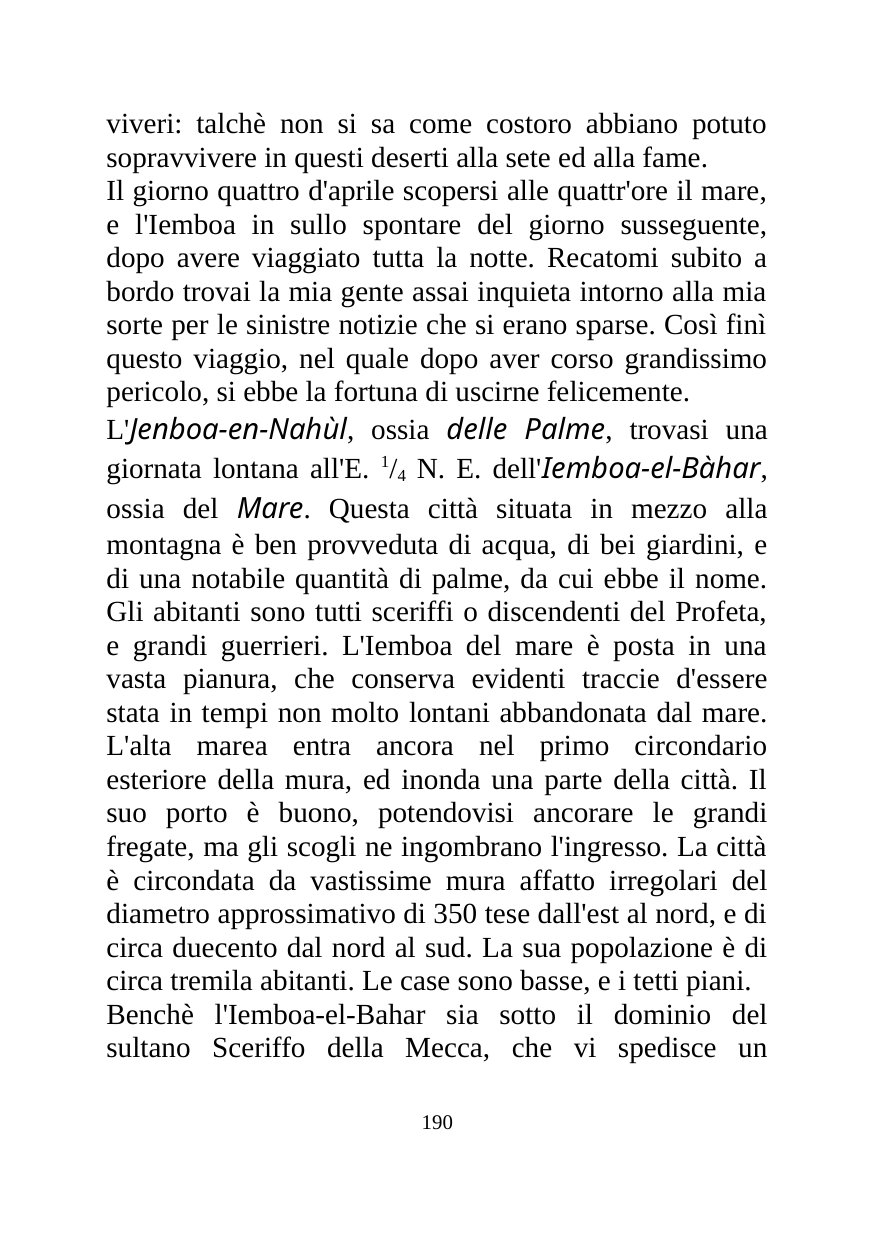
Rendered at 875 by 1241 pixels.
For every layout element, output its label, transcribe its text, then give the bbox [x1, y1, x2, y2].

text viveri: talchè non si sa come costoro abbiano potuto sopravvivere in questi deserti alla sete ed alla fame. [106, 106, 768, 173]
text Benchè l'Iemboa-el-Bahar sia sotto il dominio del sultano Sceriffo della Mecca, che vi spedisce un [106, 997, 768, 1064]
text L'Jenboa-en-Nahùl, ossia delle Palme, trovasi una giornata lontana all'E. 1/4 N. E. dell'Iemboa-el-Bàhar, ossia del Mare. Questa città situata in mezzo alla montagna è ben provveduta di acqua, di bei giardini, e di una notabile quantità di palme, da cui ebbe il nome. Gli abitanti sono tutti sceriffi o discendenti del Profeta, e grandi guerrieri. L'Iemboa del mare è posta in una vasta pianura, che conserva evidenti traccie d'essere stata in tempi non molto lontani abbandonata dal mare. L'alta marea entra ancora nel primo circondario esteriore della mura, ed inonda una parte della città. Il suo porto è buono, potendovisi ancorare le grandi fregate, ma gli scogli ne ingombrano l'ingresso. La città è circondata da vastissime mura affatto irregolari del diametro approssimativo di 350 tese dall'est al nord, e di circa duecento dal nord al sud. La sua popolazione è di circa tremila abitanti. Le case sono basse, e i tetti piani. [106, 408, 768, 997]
text Il giorno quattro d'aprile scopersi alle quattr'ore il mare, e l'Iemboa in sullo spontare del giorno susseguente, dopo avere viaggiato tutta la notte. Recatomi subito a bordo trovai la mia gente assai inquieta intorno alla mia sorte per le sinistre notizie che si erano sparse. Così finì questo viaggio, nel quale dopo aver corso grandissimo pericolo, si ebbe la fortuna di uscirne felicemente. [106, 173, 768, 408]
